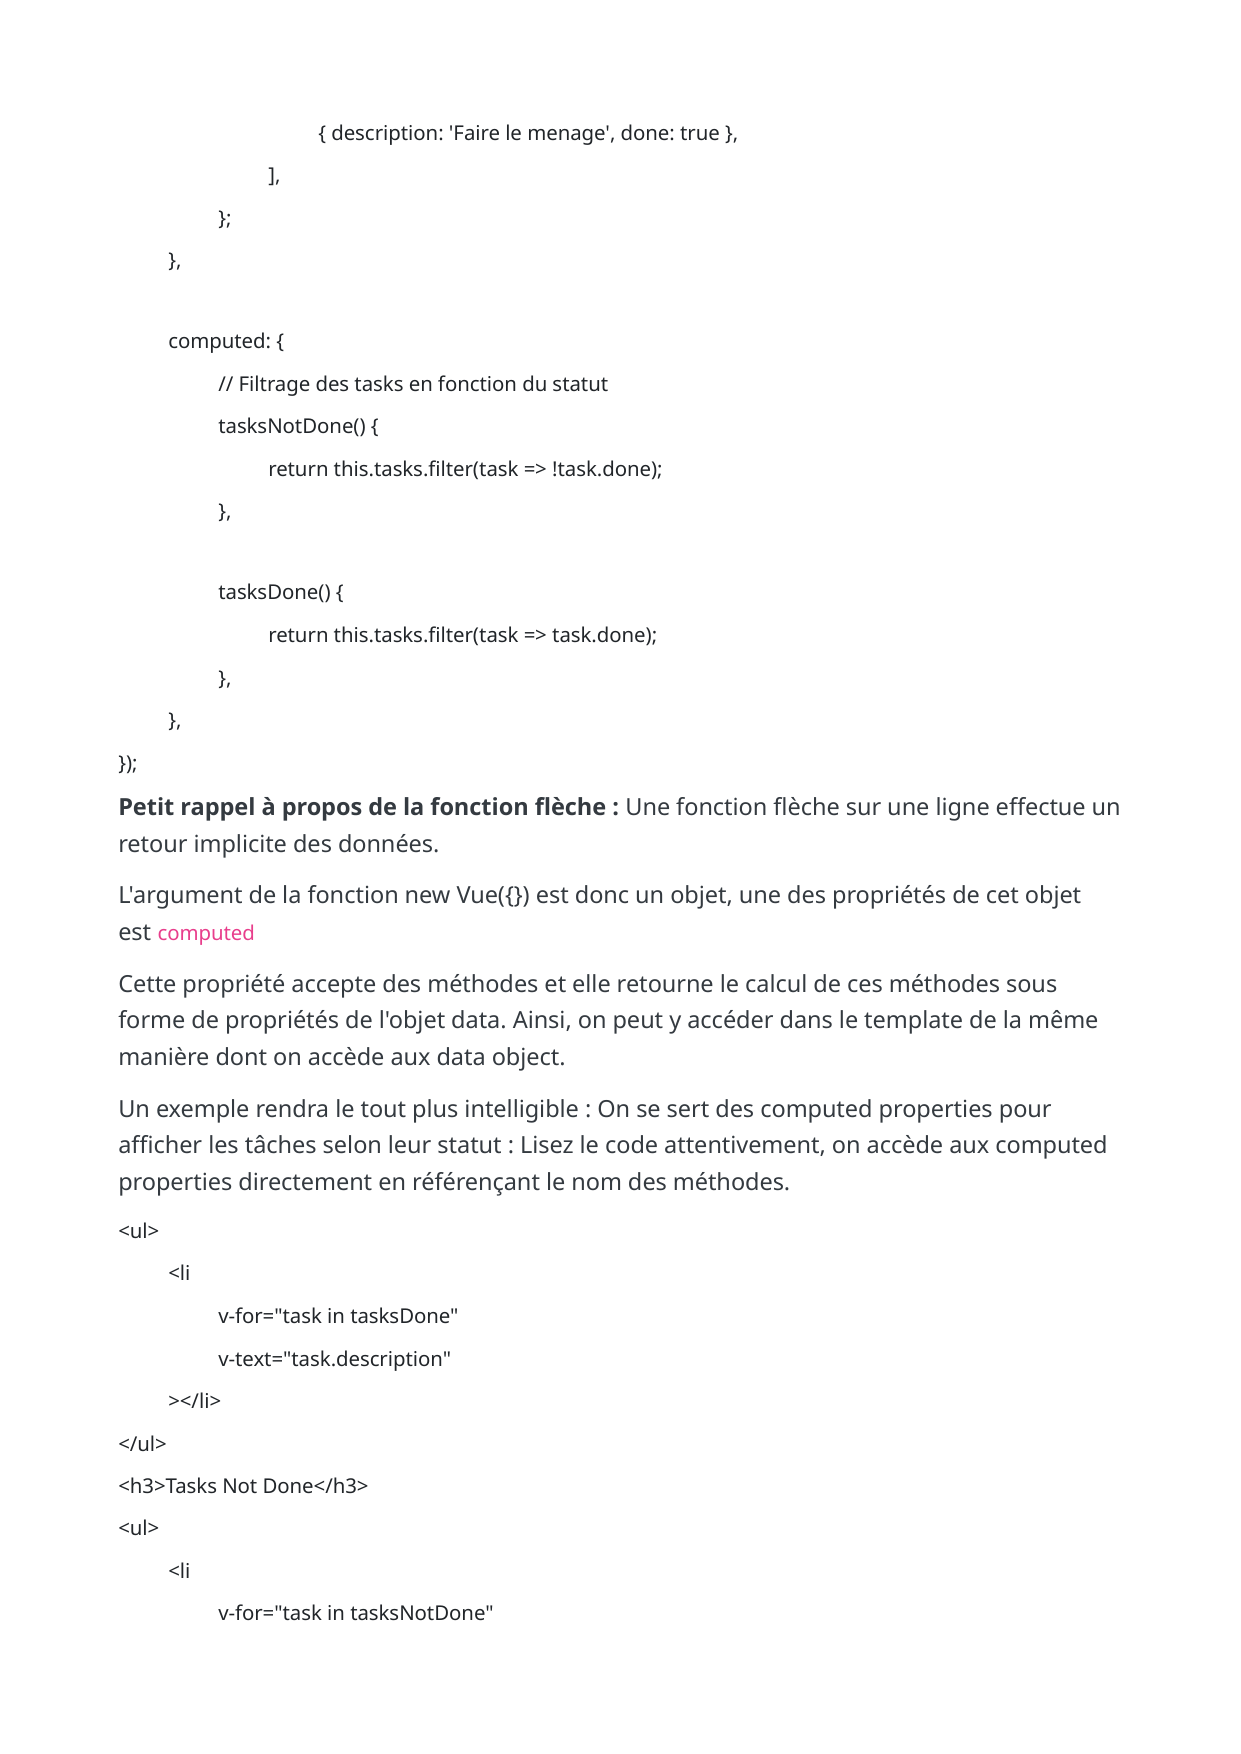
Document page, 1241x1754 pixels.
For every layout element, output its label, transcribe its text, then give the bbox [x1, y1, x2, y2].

text tasksDone() { [118, 578, 1122, 606]
text <ul> [118, 1514, 1122, 1542]
text }; [118, 203, 1122, 231]
text }, [118, 497, 1122, 525]
text }); [118, 748, 1122, 776]
text v-text="task.description" [118, 1344, 1122, 1372]
text }, [118, 246, 1122, 274]
text { description: 'Faire le menage', done: true }, [118, 118, 1122, 146]
text }, [118, 663, 1122, 691]
text return this.tasks.filter(task => task.done); [118, 621, 1122, 649]
text <ul> [118, 1217, 1122, 1244]
text <h3>Tasks Not Done</h3> [118, 1472, 1122, 1499]
text ></li> [118, 1387, 1122, 1415]
text </ul> [118, 1429, 1122, 1457]
text ], [118, 161, 1122, 189]
text v-for="task in tasksDone" [118, 1302, 1122, 1330]
text computed: { [118, 327, 1122, 355]
text v-for="task in tasksNotDone" [118, 1599, 1122, 1627]
text <li [118, 1556, 1122, 1584]
text Cette propriété accepte des méthodes et elle retourne le calcul de ces méthodes sous forme de propriétés de l'objet data. Ainsi, on peut y accéder dans le template de la même manière dont on accède aux data object. [118, 967, 1122, 1072]
text return this.tasks.filter(task => !task.done); [118, 454, 1122, 483]
text tasksNotDone() { [118, 412, 1122, 440]
text Petit rappel à propos de la fonction flèche : Une fonction flèche sur une ligne effectue un retour implicite des données. [118, 791, 1122, 859]
text L'argument de la fonction new Vue({}) est donc un objet, une des propriétés de cet objet est computed [118, 879, 1122, 948]
text // Filtrage des tasks en fonction du statut [118, 369, 1122, 397]
text }, [118, 706, 1122, 734]
text Un exemple rendra le tout plus intelligible : On se sert des computed properties pour afficher les tâches selon leur statut : Lisez le code attentivement, on accède aux computed properties directement en référençant le nom des méthodes. [118, 1092, 1122, 1197]
text <li [118, 1259, 1122, 1287]
